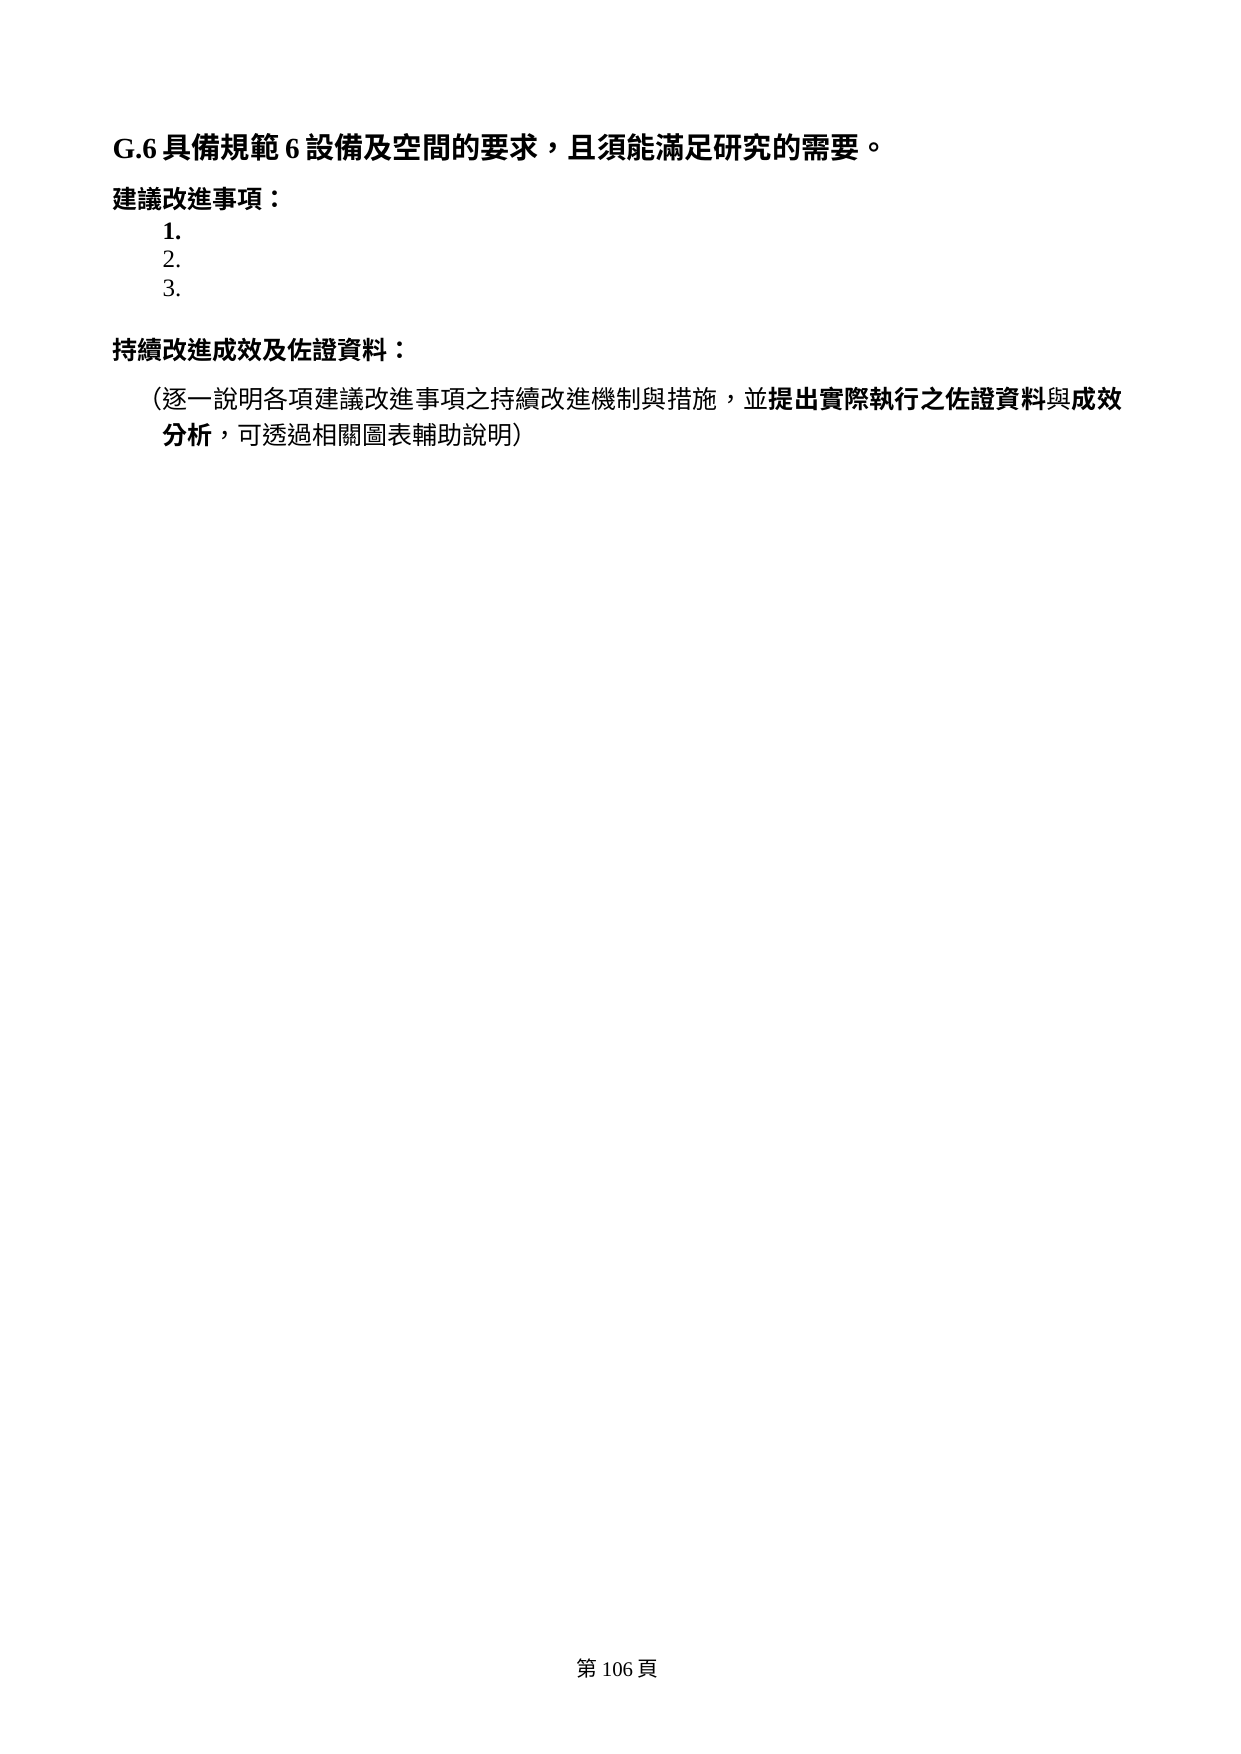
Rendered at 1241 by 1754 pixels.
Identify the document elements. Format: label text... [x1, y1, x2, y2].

text 建議改進事項： [112, 179, 1122, 216]
text G.6 具備規範6設備及空間的要求，且須能滿足研究的需要。 [112, 125, 1122, 167]
text （逐一說明各項建議改進事項之持續改進機制與措施，並提出實際執行之佐證資料與成效分析，可透過相關圖表輔助說明） [137, 379, 1122, 452]
text 持續改進成效及佐證資料： [112, 331, 1122, 367]
